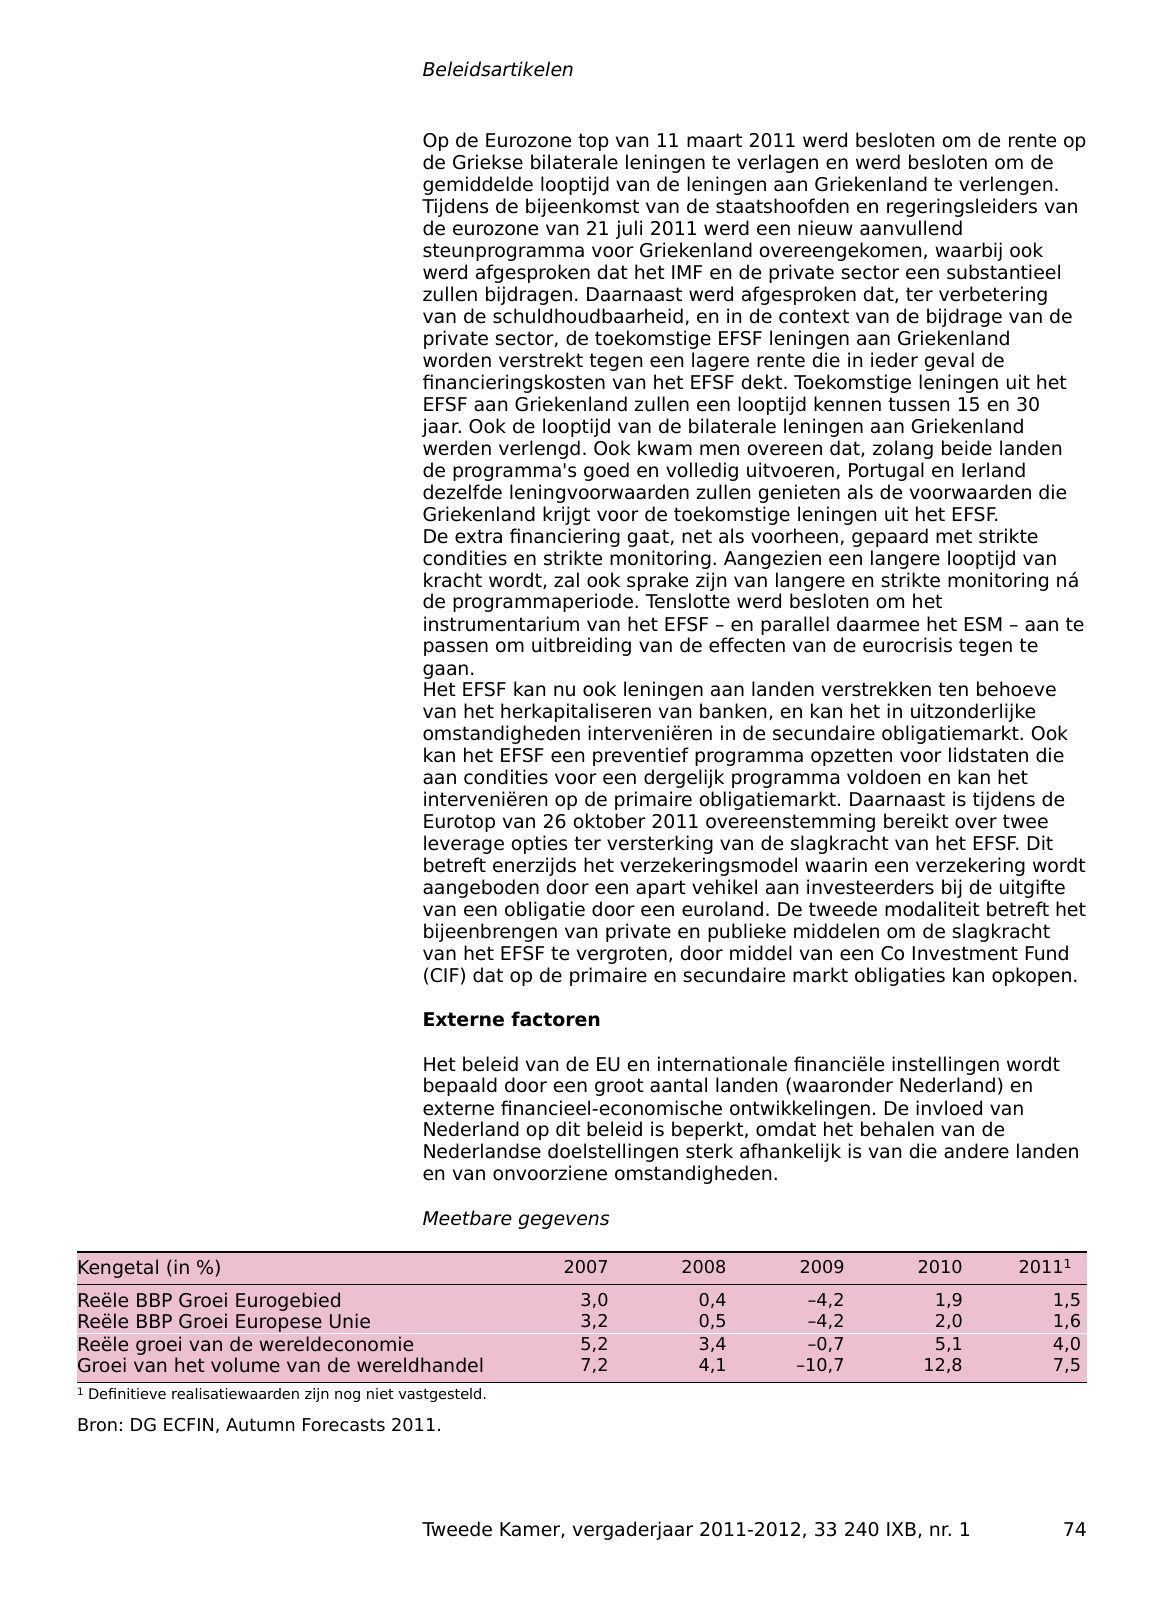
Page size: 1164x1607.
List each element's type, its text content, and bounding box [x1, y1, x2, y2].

table_cell Reële groei van de wereldeconomie [77, 1334, 496, 1355]
table_cell Groei van het volume van de wereldhandel [77, 1355, 496, 1382]
table_cell –4,2 [732, 1311, 850, 1333]
table_cell 3,2 [496, 1311, 614, 1333]
table_cell Reële BBP Groei Europese Unie [77, 1311, 496, 1333]
table_cell 5,2 [496, 1334, 614, 1355]
table_cell 4,1 [614, 1355, 732, 1382]
table_cell 2,0 [850, 1311, 968, 1333]
table_cell Reële BBP Groei Eurogebied [77, 1285, 496, 1311]
table_cell 7,5 [969, 1355, 1087, 1382]
table_cell 12,8 [850, 1355, 968, 1382]
table_header Kengetal (in %) [77, 1253, 496, 1284]
table_header 2010 [850, 1253, 968, 1284]
table_cell –10,7 [732, 1355, 850, 1382]
table_cell 5,1 [850, 1334, 968, 1355]
subtitle Meetbare gegevens [422, 1207, 1087, 1229]
table_cell 0,4 [614, 1285, 732, 1311]
text Op de Eurozone top van 11 maart 2011 werd besloten om de rente op de Griekse bilaterale leningen te verlagen en werd besloten om de gemiddelde looptijd van de leningen aan Griekenland te verlengen. Tijdens de bijeenkomst van de staatshoofden en regeringsleiders van de eurozone van 21 juli 2011 werd een nieuw aanvullend steunprogramma voor Griekenland overeengekomen, waarbij ook werd afgesproken dat het IMF en de private sector een substantieel zullen bijdragen. Daarnaast werd afgesproken dat, ter verbetering van de schuldhoudbaarheid, en in de context van de bijdrage van de private sector, de toekomstige EFSF leningen aan Griekenland worden verstrekt tegen een lagere rente die in ieder geval de financieringskosten van het EFSF dekt. Toekomstige leningen uit het EFSF aan Griekenland zullen een looptijd kennen tussen 15 en 30 jaar. Ook de looptijd van de bilaterale leningen aan Griekenland werden verlengd. Ook kwam men overeen dat, zolang beide landen de programma's goed en volledig uitvoeren, Portugal en Ierland dezelfde leningvoorwaarden zullen genieten als de voorwaarden die Griekenland krijgt voor de toekomstige leningen uit het EFSF. [422, 130, 1087, 526]
table_cell –4,2 [732, 1285, 850, 1311]
table_cell –0,7 [732, 1334, 850, 1355]
text Het beleid van de EU en internationale financiële instellingen wordt bepaald door een groot aantal landen (waaronder Nederland) en externe financieel-economische ontwikkelingen. De invloed van Nederland op dit beleid is beperkt, omdat het behalen van de Nederlandse doelstellingen sterk afhankelijk is van die andere landen en van onvoorziene omstandigheden. [422, 1053, 1087, 1185]
table_header 2009 [732, 1253, 850, 1284]
table_cell 0,5 [614, 1311, 732, 1333]
table_cell 1,6 [969, 1311, 1087, 1333]
table_header 2007 [496, 1253, 614, 1284]
table_cell 4,0 [969, 1334, 1087, 1355]
text De extra financiering gaat, net als voorheen, gepaard met strikte condities en strikte monitoring. Aangezien een langere looptijd van kracht wordt, zal ook sprake zijn van langere en strikte monitoring ná de programmaperiode. Tenslotte werd besloten om het instrumentarium van het EFSF – en parallel daarmee het ESM – aan te passen om uitbreiding van de effecten van de eurocrisis tegen te gaan. [422, 526, 1087, 679]
table_header 20111 [969, 1253, 1087, 1284]
table_cell 1 Definitieve realisatiewaarden zijn nog niet vastgesteld. Bron: DG ECFIN, Autumn Forecasts 2011. [77, 1383, 1087, 1435]
table_cell 1,9 [850, 1285, 968, 1311]
table_cell 1,5 [969, 1285, 1087, 1311]
table_cell 3,0 [496, 1285, 614, 1311]
table_cell 3,4 [614, 1334, 732, 1355]
text Het EFSF kan nu ook leningen aan landen verstrekken ten behoeve van het herkapitaliseren van banken, en kan het in uitzonderlijke omstandigheden interveniëren in de secundaire obligatiemarkt. Ook kan het EFSF een preventief programma opzetten voor lidstaten die aan condities voor een dergelijk programma voldoen en kan het interveniëren op de primaire obligatiemarkt. Daarnaast is tijdens de Eurotop van 26 oktober 2011 overeenstemming bereikt over twee leverage opties ter versterking van de slagkracht van het EFSF. Dit betreft enerzijds het verzekeringsmodel waarin een verzekering wordt aangeboden door een apart vehikel aan investeerders bij de uitgifte van een obligatie door een euroland. De tweede modaliteit betreft het bijeenbrengen van private en publieke middelen om de slagkracht van het EFSF te vergroten, door middel van een Co Investment Fund (CIF) dat op de primaire en secundaire markt obligaties kan opkopen. [422, 679, 1087, 987]
table_cell 7,2 [496, 1355, 614, 1382]
subtitle Externe factoren [422, 1009, 1087, 1031]
table_header 2008 [614, 1253, 732, 1284]
